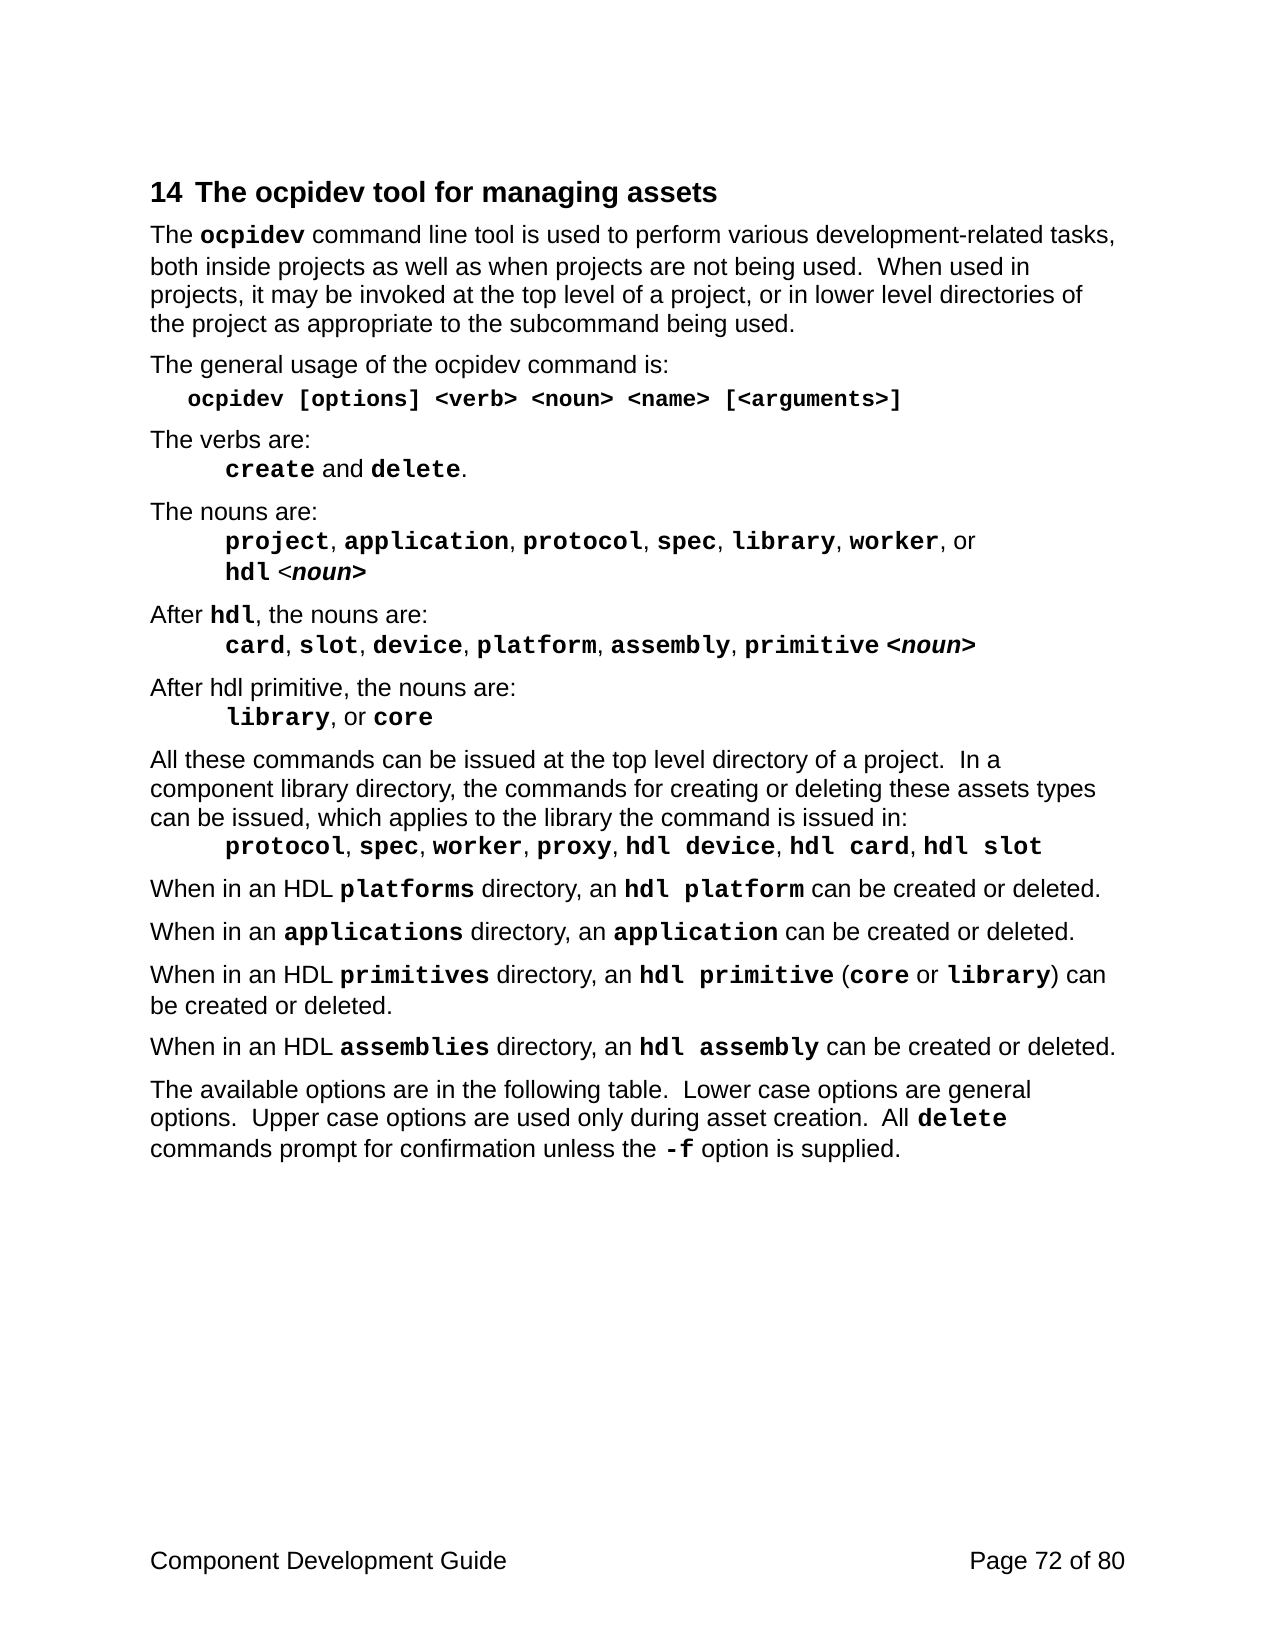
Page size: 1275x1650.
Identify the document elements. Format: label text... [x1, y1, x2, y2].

text When in an applications directory, an application can be created or deleted. [150, 917, 1125, 948]
text After hdl primitive, the nouns are: library, or core [150, 673, 1125, 733]
text When in an HDL primitives directory, an hdl primitive (core or library) can be created or deleted. [150, 960, 1125, 1020]
text When in an HDL platforms directory, an hdl platform can be created or deleted. [150, 874, 1125, 905]
text The ocpidev command line tool is used to perform various development-related tasks, both inside projects as well as when projects are not being used. When used in projects, it may be invoked at the top level of a project, or in lower level directories of the project as appropriate to the subcommand being used. [150, 221, 1125, 338]
text The available options are in the following table. Lower case options are general options. Upper case options are used only during asset creation. All delete commands prompt for confirmation unless the -f option is supplied. [150, 1075, 1125, 1165]
subtitle The ocpidev tool for managing assets [150, 175, 1125, 208]
text After hdl, the nouns are: card, slot, device, platform, assembly, primitive <noun> [150, 599, 1125, 661]
text The general usage of the ocpidev command is: [150, 350, 1125, 378]
text All these commands can be issued at the top level directory of a project. In a component library directory, the commands for creating or deleting these assets types can be issued, which applies to the library the command is issued in: protocol, spec, worker, proxy, hdl device, hdl card, hdl slot [150, 745, 1125, 862]
text When in an HDL assemblies directory, an hdl assembly can be created or deleted. [150, 1032, 1125, 1063]
text ocpidev [options] <verb> <noun> <name> [<arguments>] [187, 387, 1125, 413]
text The nouns are: project, application, protocol, spec, library, worker, or hdl <noun> [150, 497, 1125, 588]
text The verbs are: create and delete. [150, 425, 1125, 485]
